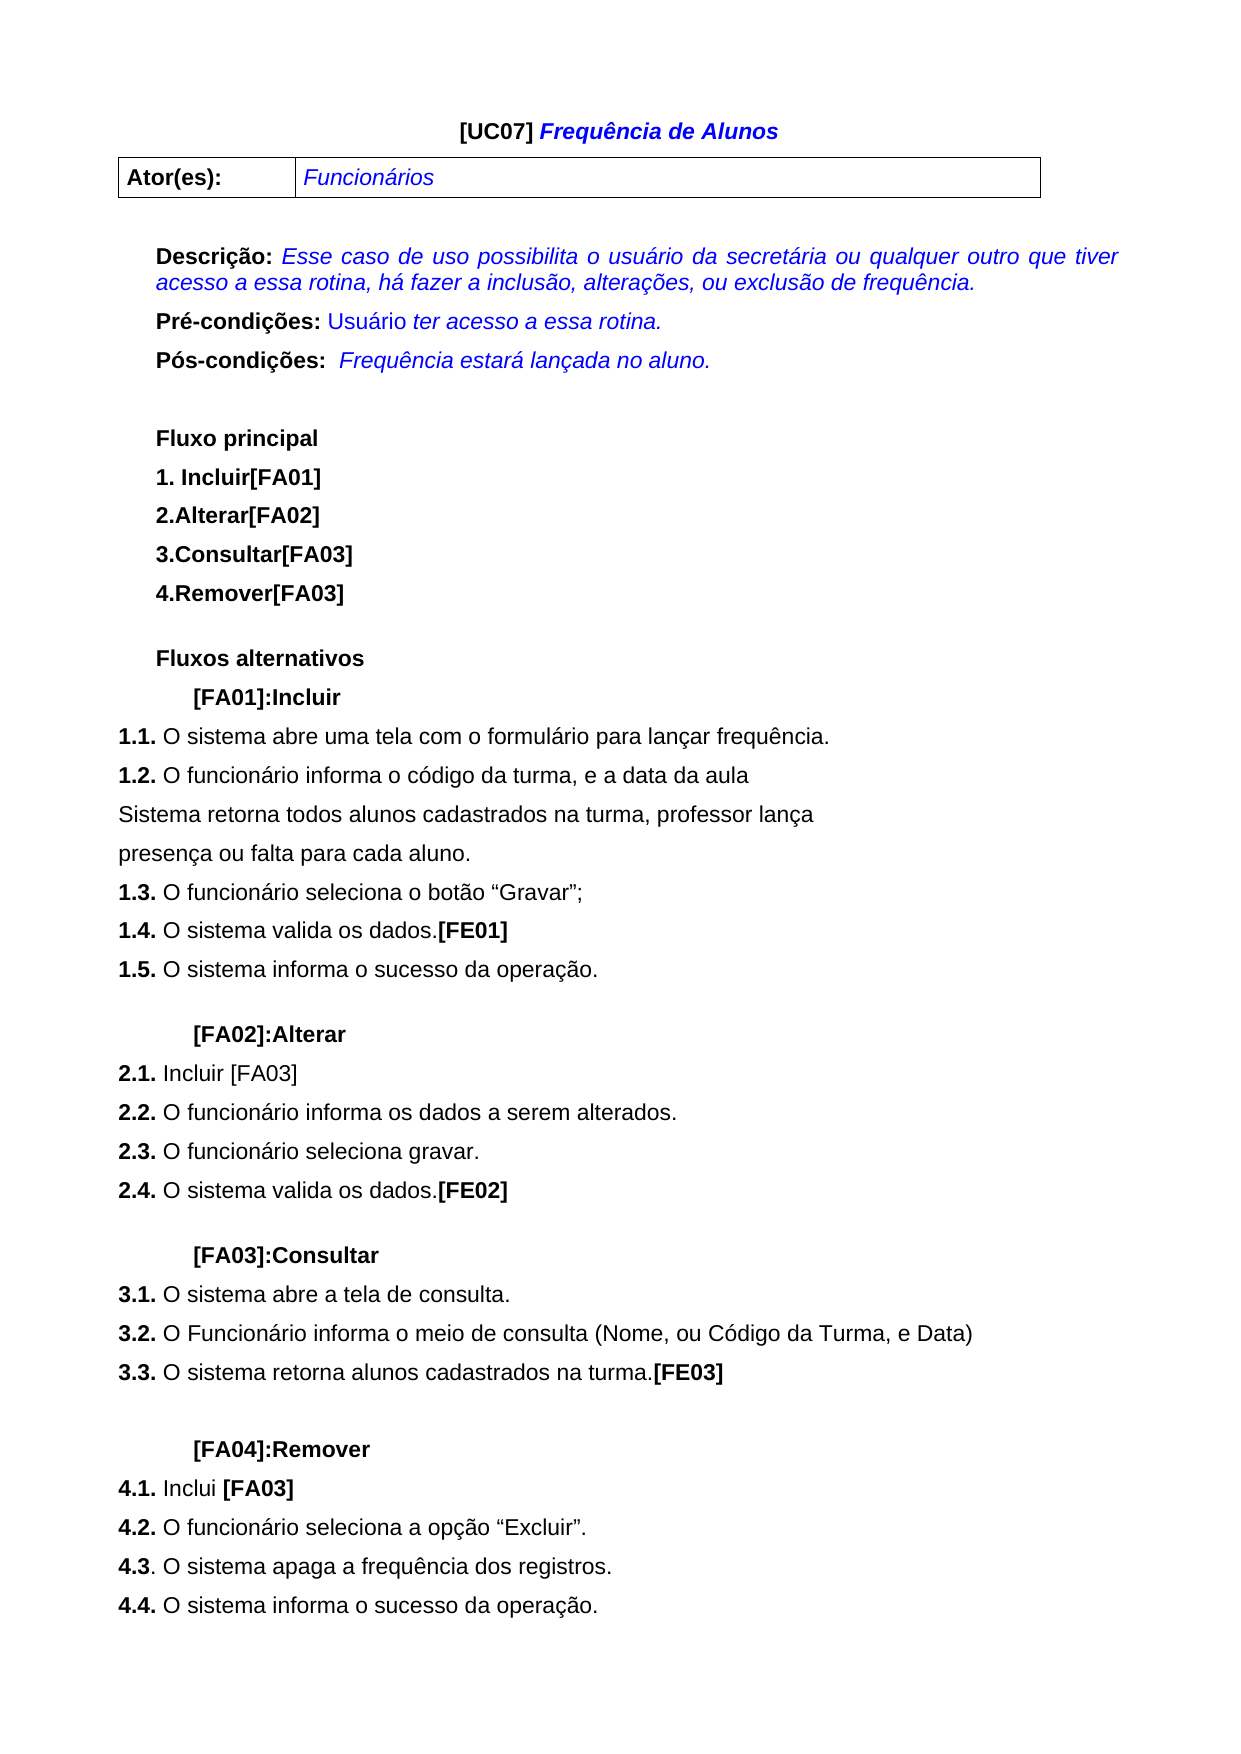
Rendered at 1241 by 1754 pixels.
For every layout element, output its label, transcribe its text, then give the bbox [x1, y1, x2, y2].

text Pós-condições: Frequência estará lançada no aluno. [156, 347, 1122, 373]
text [FA04]:Remover [193, 1436, 1122, 1463]
text 2.Alterar[FA02] [156, 502, 1122, 529]
text 4.3. O sistema apaga a frequência dos registros. [118, 1553, 1122, 1579]
text 1.3. O funcionário seleciona o botão “Gravar”; [118, 878, 1122, 905]
text 2.2. O funcionário informa os dados a serem alterados. [118, 1099, 1122, 1126]
text 4.Remover[FA03] [156, 580, 1122, 607]
text [FA01]:Incluir [193, 684, 1122, 711]
text presença ou falta para cada aluno. [118, 840, 1122, 866]
text 2.4. O sistema valida os dados.[FE02] [118, 1177, 1122, 1203]
text 3.1. O sistema abre a tela de consulta. [118, 1281, 1122, 1307]
text 3.2. O Funcionário informa o meio de consulta (Nome, ou Código da Turma, e Data) [118, 1320, 1122, 1346]
text 4.1. Inclui [FA03] [118, 1475, 1122, 1502]
text Pré-condições: Usuário ter acesso a essa rotina. [156, 308, 1122, 334]
text 1.5. O sistema informa o sucesso da operação. [118, 956, 1122, 983]
table_header Ator(es): [119, 158, 295, 197]
text [FA03]:Consultar [193, 1242, 1122, 1268]
text Descrição: Esse caso de uso possibilita o usuário da secretária ou qualquer outro que tiver acesso a essa rotina, há fazer a inclusão, alterações, ou exclusão de frequência. [156, 243, 1122, 296]
text Fluxo principal [156, 425, 1122, 451]
text 1.1. O sistema abre uma tela com o formulário para lançar frequência. [118, 723, 1122, 749]
text 2.1. Incluir [FA03] [118, 1060, 1122, 1087]
text 1.2. O funcionário informa o código da turma, e a data da aula [118, 762, 1122, 788]
text 3.3. O sistema retorna alunos cadastrados na turma.[FE03] [118, 1359, 1122, 1385]
text 2.3. O funcionário seleciona gravar. [118, 1138, 1122, 1164]
table_header Funcionários [296, 158, 1040, 197]
text Sistema retorna todos alunos cadastrados na turma, professor lança [118, 801, 1122, 827]
text 4.2. O funcionário seleciona a opção “Excluir”. [118, 1514, 1122, 1540]
text Fluxos alternativos [156, 645, 1122, 672]
text 4.4. O sistema informa o sucesso da operação. [118, 1592, 1122, 1618]
text 3.Consultar[FA03] [156, 541, 1122, 568]
text 1. Incluir[FA01] [156, 464, 1122, 490]
text 1.4. O sistema valida os dados.[FE01] [118, 917, 1122, 944]
text [FA02]:Alterar [193, 1021, 1122, 1048]
text [UC07] Frequência de Alunos [118, 118, 1122, 144]
